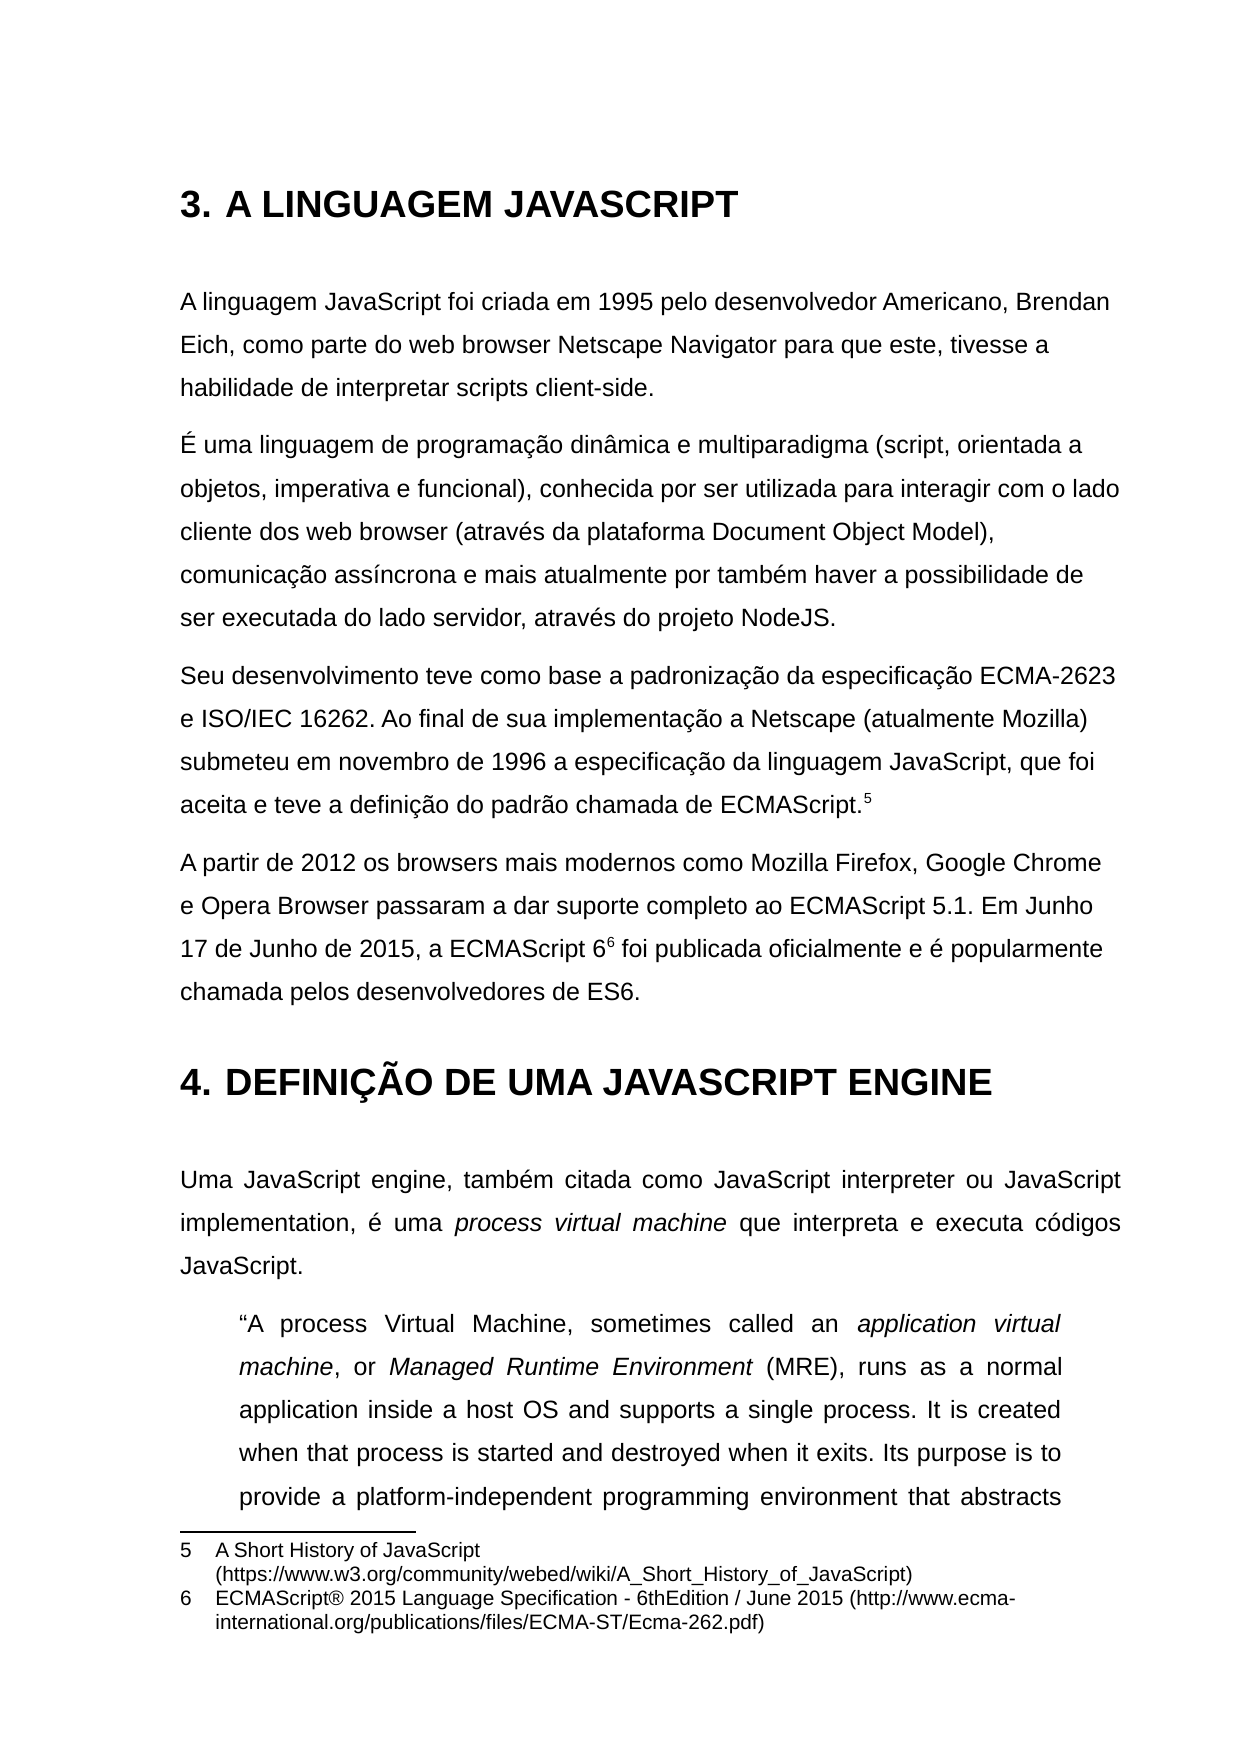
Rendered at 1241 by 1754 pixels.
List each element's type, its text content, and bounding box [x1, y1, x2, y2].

subtitle A LINGUAGEM JAVASCRIPT [180, 181, 1122, 225]
text A Short History of JavaScript (https://www.w3.org/community/webed/wiki/A_Short_History_of_JavaScript) [180, 1538, 1122, 1586]
text “A process Virtual Machine, sometimes called an application virtual machine, or Managed Runtime Environment (MRE), runs as a normal application inside a host OS and supports a single process. It is created when that process is started and destroyed when it exits. Its purpose is to provide a platform-independent programming environment that abstracts [239, 1309, 1063, 1510]
text A linguagem JavaScript foi criada em 1995 pelo desenvolvedor Americano, Brendan Eich, como parte do web browser Netscape Navigator para que este, tivesse a habilidade de interpretar scripts client-side. [180, 287, 1122, 402]
text A partir de 2012 os browsers mais modernos como Mozilla Firefox, Google Chrome e Opera Browser passaram a dar suporte completo ao ECMAScript 5.1. Em Junho 17 de Junho de 2015, a ECMAScript 6 foi publicada oficialmente e é popularmente chamada pelos desenvolvedores de ES6. [180, 848, 1122, 1006]
text Seu desenvolvimento teve como base a padronização da especificação ECMA-2623 e ISO/IEC 16262. Ao final de sua implementação a Netscape (atualmente Mozilla) submeteu em novembro de 1996 a especificação da linguagem JavaScript, que foi aceita e teve a definição do padrão chamada de ECMAScript. [180, 661, 1122, 819]
subtitle DEFINIÇÃO DE UMA JAVASCRIPT ENGINE [180, 1060, 1122, 1103]
text É uma linguagem de programação dinâmica e multiparadigma (script, orientada a objetos, imperativa e funcional), conhecida por ser utilizada para interagir com o lado cliente dos web browser (através da plataforma Document Object Model), comunicação assíncrona e mais atualmente por também haver a possibilidade de ser executada do lado servidor, através do projeto NodeJS. [180, 431, 1122, 632]
text ECMAScript® 2015 Language Specification - 6thEdition / June 2015 (http://www.ecma-international.org/publications/files/ECMA-ST/Ecma-262.pdf) [180, 1586, 1122, 1634]
text Uma JavaScript engine, também citada como JavaScript interpreter ou JavaScript implementation, é uma process virtual machine que interpreta e executa códigos JavaScript. [180, 1165, 1122, 1280]
